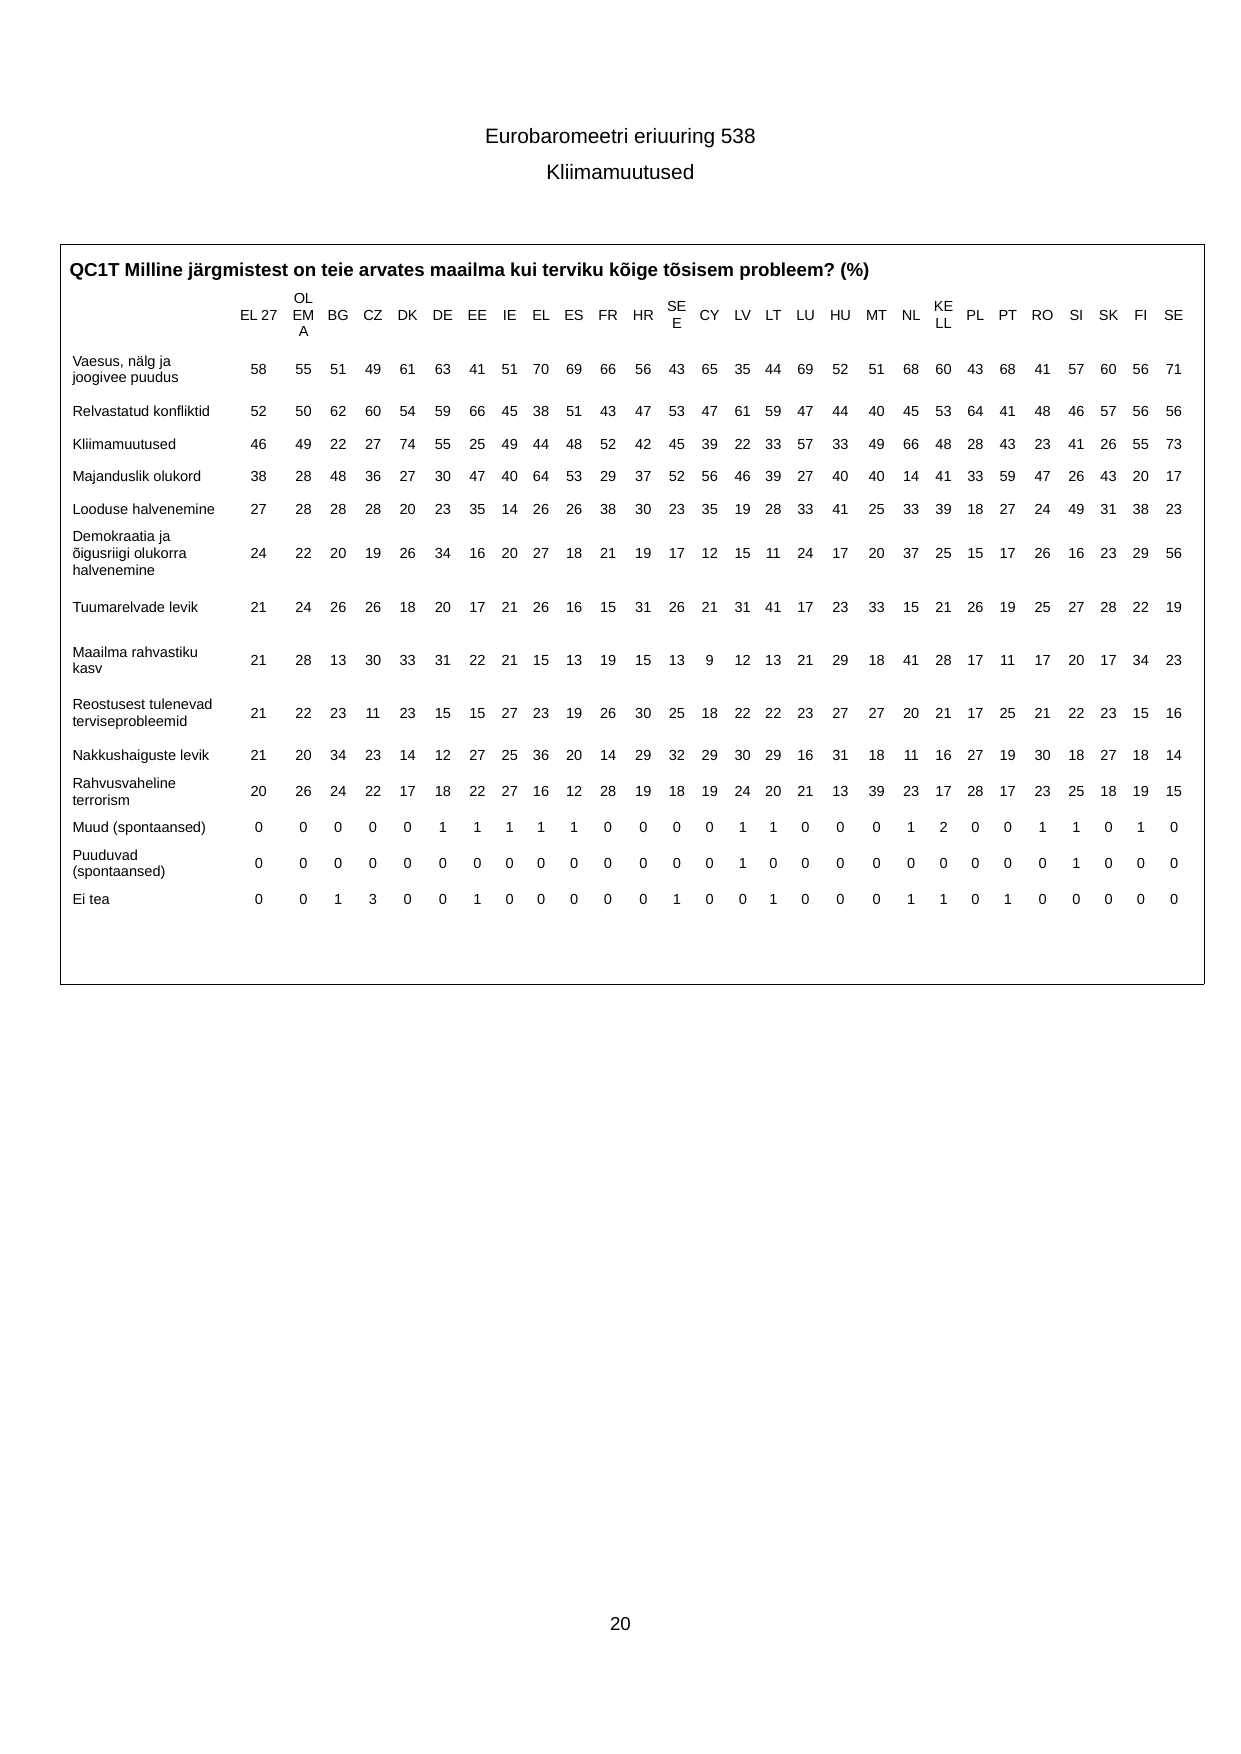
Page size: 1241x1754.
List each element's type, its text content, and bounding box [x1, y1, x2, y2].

table_cell 11 [758, 525, 788, 581]
table_cell 49 [286, 428, 320, 460]
table_cell 0 [390, 811, 425, 843]
table_cell 1 [894, 883, 928, 915]
table_cell 17 [460, 581, 494, 634]
table_cell 14 [494, 493, 525, 525]
table_cell 0 [859, 883, 894, 915]
table_cell 0 [661, 843, 692, 883]
table_header IE [494, 286, 525, 343]
table_cell 38 [525, 395, 557, 428]
table_cell 1 [525, 811, 557, 843]
table_cell Relvastatud konfliktid [69, 395, 231, 428]
table_cell 38 [591, 493, 625, 525]
table_cell 43 [1091, 460, 1125, 492]
table_cell 45 [494, 395, 525, 428]
table_cell 35 [727, 343, 758, 395]
table_cell 25 [1061, 772, 1091, 811]
table_cell 18 [692, 686, 727, 739]
table_cell 11 [991, 634, 1024, 686]
table_cell 20 [494, 525, 525, 581]
table_cell 0 [525, 883, 557, 915]
table_cell 41 [991, 395, 1024, 428]
table_cell 35 [692, 493, 727, 525]
table_cell 51 [557, 395, 591, 428]
table_cell 17 [661, 525, 692, 581]
table_cell 0 [356, 843, 390, 883]
table_cell 0 [591, 843, 625, 883]
table_cell 20 [1125, 460, 1156, 492]
table_cell 15 [1156, 772, 1191, 811]
table_cell 0 [991, 811, 1024, 843]
table_cell 49 [356, 343, 390, 395]
table_cell [894, 915, 928, 947]
table_cell 66 [591, 343, 625, 395]
table_cell [286, 915, 320, 947]
table_cell 23 [1091, 686, 1125, 739]
table_cell 0 [959, 843, 991, 883]
table_cell 38 [1125, 493, 1156, 525]
table_cell 0 [1024, 843, 1061, 883]
table_cell 21 [231, 581, 286, 634]
table_cell [1091, 915, 1125, 947]
table_cell 0 [525, 843, 557, 883]
table_cell 31 [625, 581, 661, 634]
table_cell 21 [231, 739, 286, 772]
table_cell 0 [625, 843, 661, 883]
table_cell [525, 915, 557, 947]
table_cell 26 [661, 581, 692, 634]
table_cell 0 [822, 883, 858, 915]
table_cell [1156, 915, 1191, 947]
table_header SE [1156, 286, 1191, 343]
table_cell 40 [859, 460, 894, 492]
table_cell 59 [425, 395, 460, 428]
table_cell 0 [231, 883, 286, 915]
table_cell 0 [1125, 883, 1156, 915]
table_cell 47 [1024, 460, 1061, 492]
table_cell 27 [494, 772, 525, 811]
table_cell 0 [692, 883, 727, 915]
table_cell 1 [758, 883, 788, 915]
table_cell 45 [661, 428, 692, 460]
table_cell 60 [928, 343, 959, 395]
table_cell 22 [460, 634, 494, 686]
table_header LU [789, 286, 822, 343]
table_cell [959, 915, 991, 947]
table_cell [494, 915, 525, 947]
table_cell 18 [1061, 739, 1091, 772]
table_header EE [460, 286, 494, 343]
table_cell 19 [625, 525, 661, 581]
table_cell 27 [991, 493, 1024, 525]
table_cell 22 [320, 428, 356, 460]
table_cell 29 [822, 634, 858, 686]
table_cell 24 [1024, 493, 1061, 525]
table_cell 0 [286, 811, 320, 843]
table_header CY [692, 286, 727, 343]
table_cell 28 [286, 460, 320, 492]
table_cell 68 [991, 343, 1024, 395]
table_header DE [425, 286, 460, 343]
table_cell 3 [356, 883, 390, 915]
table_cell 0 [692, 843, 727, 883]
table_cell Demokraatia ja õigusriigi olukorra halvenemine [69, 525, 231, 581]
table_cell 18 [959, 493, 991, 525]
table_cell 22 [356, 772, 390, 811]
table_cell 39 [758, 460, 788, 492]
table_cell 66 [894, 428, 928, 460]
table_cell 33 [894, 493, 928, 525]
table_cell [822, 915, 858, 947]
table_header SEE [661, 286, 692, 343]
table_cell 27 [1061, 581, 1091, 634]
table_cell 0 [286, 883, 320, 915]
table_cell 17 [1024, 634, 1061, 686]
table_cell 55 [1125, 428, 1156, 460]
table_cell 0 [959, 811, 991, 843]
table_cell [928, 915, 959, 947]
table_cell 26 [525, 581, 557, 634]
table_cell 48 [1024, 395, 1061, 428]
table_cell 56 [625, 343, 661, 395]
table_cell 0 [1091, 883, 1125, 915]
table_cell 12 [727, 634, 758, 686]
table_cell 1 [425, 811, 460, 843]
table_cell 52 [661, 460, 692, 492]
table_cell 44 [758, 343, 788, 395]
table_cell 0 [991, 843, 1024, 883]
table_cell 23 [1156, 634, 1191, 686]
table_cell [69, 915, 231, 947]
table_cell 19 [557, 686, 591, 739]
table_cell 15 [591, 581, 625, 634]
table_cell 22 [758, 686, 788, 739]
table_cell Muud (spontaansed) [69, 811, 231, 843]
table_cell 20 [390, 493, 425, 525]
table_cell 0 [1091, 843, 1125, 883]
table_cell 41 [1024, 343, 1061, 395]
table_cell 20 [758, 772, 788, 811]
table_cell 0 [1125, 843, 1156, 883]
table_cell 26 [959, 581, 991, 634]
table_cell [591, 915, 625, 947]
table_cell 30 [625, 686, 661, 739]
table_cell 41 [758, 581, 788, 634]
table_cell Ei tea [69, 883, 231, 915]
table_header HR [625, 286, 661, 343]
table_cell 56 [1156, 395, 1191, 428]
table_header PL [959, 286, 991, 343]
table_cell 28 [591, 772, 625, 811]
table_cell 61 [390, 343, 425, 395]
table_cell [859, 915, 894, 947]
table_cell 1 [991, 883, 1024, 915]
table_cell 21 [789, 634, 822, 686]
table_cell 17 [390, 772, 425, 811]
table_cell 21 [928, 686, 959, 739]
table_cell 39 [859, 772, 894, 811]
table_cell 23 [1024, 428, 1061, 460]
table_cell 25 [928, 525, 959, 581]
table_cell 25 [991, 686, 1024, 739]
table_cell 41 [928, 460, 959, 492]
table_cell 34 [425, 525, 460, 581]
table_cell 23 [1156, 493, 1191, 525]
table_cell 22 [460, 772, 494, 811]
table_cell 26 [1024, 525, 1061, 581]
table_cell 2 [928, 811, 959, 843]
table_cell 49 [1061, 493, 1091, 525]
table_cell 18 [859, 634, 894, 686]
table_cell [356, 915, 390, 947]
table_cell 43 [591, 395, 625, 428]
table_cell 21 [494, 581, 525, 634]
table_cell 14 [1156, 739, 1191, 772]
table_cell 12 [557, 772, 591, 811]
table_cell 0 [625, 811, 661, 843]
table_cell 0 [758, 843, 788, 883]
table_cell 68 [894, 343, 928, 395]
table_cell 17 [1091, 634, 1125, 686]
table_cell 0 [1156, 843, 1191, 883]
table_cell 1 [661, 883, 692, 915]
table_cell 60 [356, 395, 390, 428]
table_cell 28 [286, 493, 320, 525]
table_cell 51 [494, 343, 525, 395]
table_cell 1 [1061, 811, 1091, 843]
table_cell 17 [991, 525, 1024, 581]
table_cell 53 [928, 395, 959, 428]
table_cell 33 [822, 428, 858, 460]
table_cell 18 [390, 581, 425, 634]
table_cell 26 [286, 772, 320, 811]
table_cell 20 [557, 739, 591, 772]
table_cell 1 [928, 883, 959, 915]
table_cell 21 [231, 634, 286, 686]
table_cell 0 [727, 883, 758, 915]
table_header LV [727, 286, 758, 343]
table_header EL 27 [231, 286, 286, 343]
table_cell 11 [894, 739, 928, 772]
table_cell 16 [928, 739, 959, 772]
table_cell 23 [789, 686, 822, 739]
table_cell 17 [789, 581, 822, 634]
table_cell 19 [356, 525, 390, 581]
table_cell 0 [494, 843, 525, 883]
table_cell 0 [859, 843, 894, 883]
table_cell 0 [789, 811, 822, 843]
text QC1T Milline järgmistest on teie arvates maailma kui terviku kõige tõsisem probleem? (%) [69, 259, 1195, 281]
table_cell 43 [661, 343, 692, 395]
table_cell [460, 915, 494, 947]
table_cell 0 [1156, 883, 1191, 915]
table_cell 34 [1125, 634, 1156, 686]
table_cell 0 [286, 843, 320, 883]
table_cell 18 [661, 772, 692, 811]
table_cell 30 [625, 493, 661, 525]
table_cell 69 [557, 343, 591, 395]
table_cell 33 [390, 634, 425, 686]
table_cell 16 [1156, 686, 1191, 739]
table_cell 0 [789, 843, 822, 883]
table_cell 41 [894, 634, 928, 686]
table_cell 56 [1125, 395, 1156, 428]
table_cell 25 [859, 493, 894, 525]
table_cell 18 [1125, 739, 1156, 772]
table_cell [1061, 915, 1091, 947]
table_cell [758, 915, 788, 947]
table_cell 13 [557, 634, 591, 686]
table_cell 30 [425, 460, 460, 492]
table_cell 20 [425, 581, 460, 634]
table_header OLEMA [286, 286, 320, 343]
table_cell 0 [928, 843, 959, 883]
table_cell 31 [727, 581, 758, 634]
table_cell 21 [494, 634, 525, 686]
table_cell Majanduslik olukord [69, 460, 231, 492]
table_cell 23 [390, 686, 425, 739]
table_cell 1 [320, 883, 356, 915]
table_cell 17 [959, 634, 991, 686]
table_cell 30 [356, 634, 390, 686]
table_cell 12 [692, 525, 727, 581]
table_cell 0 [390, 843, 425, 883]
table_cell 28 [758, 493, 788, 525]
table_cell 22 [286, 686, 320, 739]
table_cell 0 [789, 883, 822, 915]
table_cell 22 [727, 428, 758, 460]
table_cell 17 [1156, 460, 1191, 492]
table_cell 27 [959, 739, 991, 772]
table_cell 1 [460, 883, 494, 915]
table_cell 20 [894, 686, 928, 739]
table_header SI [1061, 286, 1091, 343]
table_cell 19 [991, 739, 1024, 772]
table_cell [789, 915, 822, 947]
table_cell 56 [1125, 343, 1156, 395]
table_header PT [991, 286, 1024, 343]
table_cell 15 [1125, 686, 1156, 739]
table_cell 55 [286, 343, 320, 395]
table_cell 14 [390, 739, 425, 772]
table_cell [727, 915, 758, 947]
table_cell [661, 915, 692, 947]
table_header RO [1024, 286, 1061, 343]
table_cell Puuduvad (spontaansed) [69, 843, 231, 883]
table_cell 46 [231, 428, 286, 460]
table_cell 33 [959, 460, 991, 492]
table_cell Looduse halvenemine [69, 493, 231, 525]
table_cell 29 [758, 739, 788, 772]
table_cell 50 [286, 395, 320, 428]
table_cell 19 [727, 493, 758, 525]
table_cell 46 [727, 460, 758, 492]
table_cell 28 [959, 428, 991, 460]
table_cell 1 [1125, 811, 1156, 843]
table_cell 33 [758, 428, 788, 460]
table_cell 59 [991, 460, 1024, 492]
table_cell [1024, 915, 1061, 947]
table_cell [390, 915, 425, 947]
table_cell 24 [320, 772, 356, 811]
table_cell 15 [425, 686, 460, 739]
table_cell 19 [1156, 581, 1191, 634]
table_cell 18 [425, 772, 460, 811]
table_cell 0 [231, 843, 286, 883]
table_cell 44 [822, 395, 858, 428]
table_cell 29 [1125, 525, 1156, 581]
table_cell 51 [320, 343, 356, 395]
table_cell 0 [591, 883, 625, 915]
table_cell 17 [991, 772, 1024, 811]
table_cell 1 [1024, 811, 1061, 843]
table_cell 38 [231, 460, 286, 492]
table_cell 13 [661, 634, 692, 686]
table_cell Vaesus, nälg ja joogivee puudus [69, 343, 231, 395]
table_cell 19 [1125, 772, 1156, 811]
table_cell 27 [859, 686, 894, 739]
table_cell 12 [425, 739, 460, 772]
table_cell 40 [822, 460, 858, 492]
table_cell 27 [1091, 739, 1125, 772]
table_cell 53 [661, 395, 692, 428]
table_cell 27 [525, 525, 557, 581]
table_cell 22 [727, 686, 758, 739]
table_cell 27 [789, 460, 822, 492]
table_cell 51 [859, 343, 894, 395]
table_cell 23 [425, 493, 460, 525]
table_cell 47 [789, 395, 822, 428]
table_cell 37 [625, 460, 661, 492]
table_cell 0 [494, 883, 525, 915]
table_cell 53 [557, 460, 591, 492]
table_header ES [557, 286, 591, 343]
table_cell 21 [692, 581, 727, 634]
table_cell 1 [460, 811, 494, 843]
table_cell 28 [1091, 581, 1125, 634]
table_cell 26 [591, 686, 625, 739]
table_cell 16 [1061, 525, 1091, 581]
table_cell 28 [959, 772, 991, 811]
table_cell 73 [1156, 428, 1191, 460]
table_cell 22 [1061, 686, 1091, 739]
table_cell [991, 915, 1024, 947]
table_cell 74 [390, 428, 425, 460]
table_cell 20 [1061, 634, 1091, 686]
table_cell 26 [320, 581, 356, 634]
table_cell 57 [1091, 395, 1125, 428]
table_cell 31 [1091, 493, 1125, 525]
table_cell 43 [959, 343, 991, 395]
table_cell 69 [789, 343, 822, 395]
table_cell 1 [1061, 843, 1091, 883]
table_cell 0 [1024, 883, 1061, 915]
table_cell 27 [231, 493, 286, 525]
table_header SK [1091, 286, 1125, 343]
table_cell 23 [1024, 772, 1061, 811]
table_cell 45 [894, 395, 928, 428]
table_cell 0 [425, 843, 460, 883]
table_cell 16 [557, 581, 591, 634]
table_cell 23 [525, 686, 557, 739]
table_cell Kliimamuutused [69, 428, 231, 460]
table_header [69, 286, 231, 343]
table_cell 36 [356, 460, 390, 492]
table_cell 0 [894, 843, 928, 883]
table_header KELL [928, 286, 959, 343]
table_cell 34 [320, 739, 356, 772]
table_cell Nakkushaiguste levik [69, 739, 231, 772]
table_cell Rahvusvaheline terrorism [69, 772, 231, 811]
table_cell 18 [859, 739, 894, 772]
table_cell 26 [1061, 460, 1091, 492]
table_cell 15 [460, 686, 494, 739]
table_cell 57 [789, 428, 822, 460]
table_cell 15 [959, 525, 991, 581]
table_cell 19 [625, 772, 661, 811]
table_cell 48 [320, 460, 356, 492]
table_cell 0 [460, 843, 494, 883]
table_cell 13 [822, 772, 858, 811]
table_cell 36 [525, 739, 557, 772]
table_cell 17 [959, 686, 991, 739]
table_cell 71 [1156, 343, 1191, 395]
table_cell 41 [1061, 428, 1091, 460]
table_cell 52 [822, 343, 858, 395]
table_cell 27 [460, 739, 494, 772]
table_cell 30 [1024, 739, 1061, 772]
table_cell 28 [928, 634, 959, 686]
table_cell 61 [727, 395, 758, 428]
table_cell 27 [356, 428, 390, 460]
table_cell 59 [758, 395, 788, 428]
table_cell 39 [928, 493, 959, 525]
table_cell 0 [1091, 811, 1125, 843]
table_cell 26 [1091, 428, 1125, 460]
table_cell 33 [859, 581, 894, 634]
table_cell 27 [494, 686, 525, 739]
table_cell 13 [758, 634, 788, 686]
table_cell 31 [425, 634, 460, 686]
table_cell 58 [231, 343, 286, 395]
table_cell 0 [625, 883, 661, 915]
table_cell 25 [1024, 581, 1061, 634]
table_cell 19 [692, 772, 727, 811]
table_cell [692, 915, 727, 947]
table_cell 0 [822, 843, 858, 883]
table_cell 26 [390, 525, 425, 581]
table_cell 0 [557, 883, 591, 915]
table_cell 21 [591, 525, 625, 581]
table_cell [320, 915, 356, 947]
table_cell 64 [525, 460, 557, 492]
table_cell 21 [928, 581, 959, 634]
table_cell 41 [460, 343, 494, 395]
table_cell 1 [758, 811, 788, 843]
table_cell 29 [692, 739, 727, 772]
table_cell 0 [356, 811, 390, 843]
table_cell 20 [320, 525, 356, 581]
table_header FR [591, 286, 625, 343]
table_header LT [758, 286, 788, 343]
table_cell 0 [231, 811, 286, 843]
table_cell 47 [692, 395, 727, 428]
table_cell 47 [625, 395, 661, 428]
table_cell 16 [525, 772, 557, 811]
table_cell 0 [390, 883, 425, 915]
table_cell 23 [1091, 525, 1125, 581]
table_cell 0 [320, 843, 356, 883]
table_cell 41 [822, 493, 858, 525]
table_cell 0 [1156, 811, 1191, 843]
table_cell 29 [591, 460, 625, 492]
table_cell 19 [591, 634, 625, 686]
table_cell 1 [494, 811, 525, 843]
table_cell 20 [859, 525, 894, 581]
table_cell 16 [789, 739, 822, 772]
table_cell 26 [557, 493, 591, 525]
table_header FI [1125, 286, 1156, 343]
table_cell 14 [591, 739, 625, 772]
table_cell 0 [859, 811, 894, 843]
table_cell 32 [661, 739, 692, 772]
table_cell [557, 915, 591, 947]
table_cell 27 [822, 686, 858, 739]
table_cell 28 [320, 493, 356, 525]
table_cell 18 [557, 525, 591, 581]
table_header DK [390, 286, 425, 343]
table_cell 57 [1061, 343, 1091, 395]
table_cell [231, 915, 286, 947]
table_cell 54 [390, 395, 425, 428]
table_cell 40 [494, 460, 525, 492]
table_cell 17 [822, 525, 858, 581]
table_cell 52 [591, 428, 625, 460]
table_cell 43 [991, 428, 1024, 460]
table_cell 1 [557, 811, 591, 843]
table_cell 30 [727, 739, 758, 772]
table_cell 26 [525, 493, 557, 525]
table_cell 14 [894, 460, 928, 492]
table_cell 25 [460, 428, 494, 460]
table_cell 26 [356, 581, 390, 634]
table_header NL [894, 286, 928, 343]
table_cell Reostusest tulenevad terviseprobleemid [69, 686, 231, 739]
table_cell 62 [320, 395, 356, 428]
table_cell 16 [460, 525, 494, 581]
table_cell 0 [425, 883, 460, 915]
table_cell 63 [425, 343, 460, 395]
table_cell 24 [789, 525, 822, 581]
table_cell 70 [525, 343, 557, 395]
table_cell 31 [822, 739, 858, 772]
table_cell 28 [286, 634, 320, 686]
table_cell 24 [286, 581, 320, 634]
table_cell 21 [231, 686, 286, 739]
table_cell 15 [525, 634, 557, 686]
table_cell 29 [625, 739, 661, 772]
table_cell 25 [661, 686, 692, 739]
table_cell 15 [727, 525, 758, 581]
table_cell 0 [557, 843, 591, 883]
table_cell 23 [320, 686, 356, 739]
table_cell 0 [959, 883, 991, 915]
table_cell 15 [894, 581, 928, 634]
table_cell 17 [928, 772, 959, 811]
table_header BG [320, 286, 356, 343]
table_cell 56 [1156, 525, 1191, 581]
table_cell 33 [789, 493, 822, 525]
table_cell 18 [1091, 772, 1125, 811]
table_cell 23 [822, 581, 858, 634]
table_cell 39 [692, 428, 727, 460]
table_cell 23 [894, 772, 928, 811]
table_cell 19 [991, 581, 1024, 634]
table_cell 24 [231, 525, 286, 581]
table_cell 65 [692, 343, 727, 395]
table_cell 27 [390, 460, 425, 492]
table_cell 40 [859, 395, 894, 428]
table_header CZ [356, 286, 390, 343]
table_cell 0 [822, 811, 858, 843]
table_cell 47 [460, 460, 494, 492]
table_cell 22 [1125, 581, 1156, 634]
table_cell 21 [789, 772, 822, 811]
table_cell 15 [625, 634, 661, 686]
table_cell 48 [557, 428, 591, 460]
table_cell 13 [320, 634, 356, 686]
table_cell 28 [356, 493, 390, 525]
table_cell 1 [727, 843, 758, 883]
table_cell [425, 915, 460, 947]
table_cell 48 [928, 428, 959, 460]
table_cell Maailma rahvastiku kasv [69, 634, 231, 686]
table_cell [625, 915, 661, 947]
table_cell 20 [286, 739, 320, 772]
table_cell 60 [1091, 343, 1125, 395]
table_cell Tuumarelvade levik [69, 581, 231, 634]
table_cell 1 [727, 811, 758, 843]
table_cell 66 [460, 395, 494, 428]
table_cell 35 [460, 493, 494, 525]
table_cell 0 [692, 811, 727, 843]
table_cell 1 [894, 811, 928, 843]
table_cell 42 [625, 428, 661, 460]
table_header MT [859, 286, 894, 343]
table_header EL [525, 286, 557, 343]
table_cell 25 [494, 739, 525, 772]
table_cell 0 [320, 811, 356, 843]
table_cell 24 [727, 772, 758, 811]
table_cell 11 [356, 686, 390, 739]
table_cell 0 [1061, 883, 1091, 915]
table_cell [1125, 915, 1156, 947]
table_cell 64 [959, 395, 991, 428]
table_cell 44 [525, 428, 557, 460]
table_cell 20 [231, 772, 286, 811]
table_cell 56 [692, 460, 727, 492]
table_cell 23 [661, 493, 692, 525]
table_cell 0 [661, 811, 692, 843]
table_cell 49 [494, 428, 525, 460]
table_cell 52 [231, 395, 286, 428]
table_cell 23 [356, 739, 390, 772]
table_cell 9 [692, 634, 727, 686]
table_cell 46 [1061, 395, 1091, 428]
table_header HU [822, 286, 858, 343]
table_cell 37 [894, 525, 928, 581]
table_cell 0 [591, 811, 625, 843]
table_cell 22 [286, 525, 320, 581]
table_cell 49 [859, 428, 894, 460]
table_cell 55 [425, 428, 460, 460]
table_cell 21 [1024, 686, 1061, 739]
